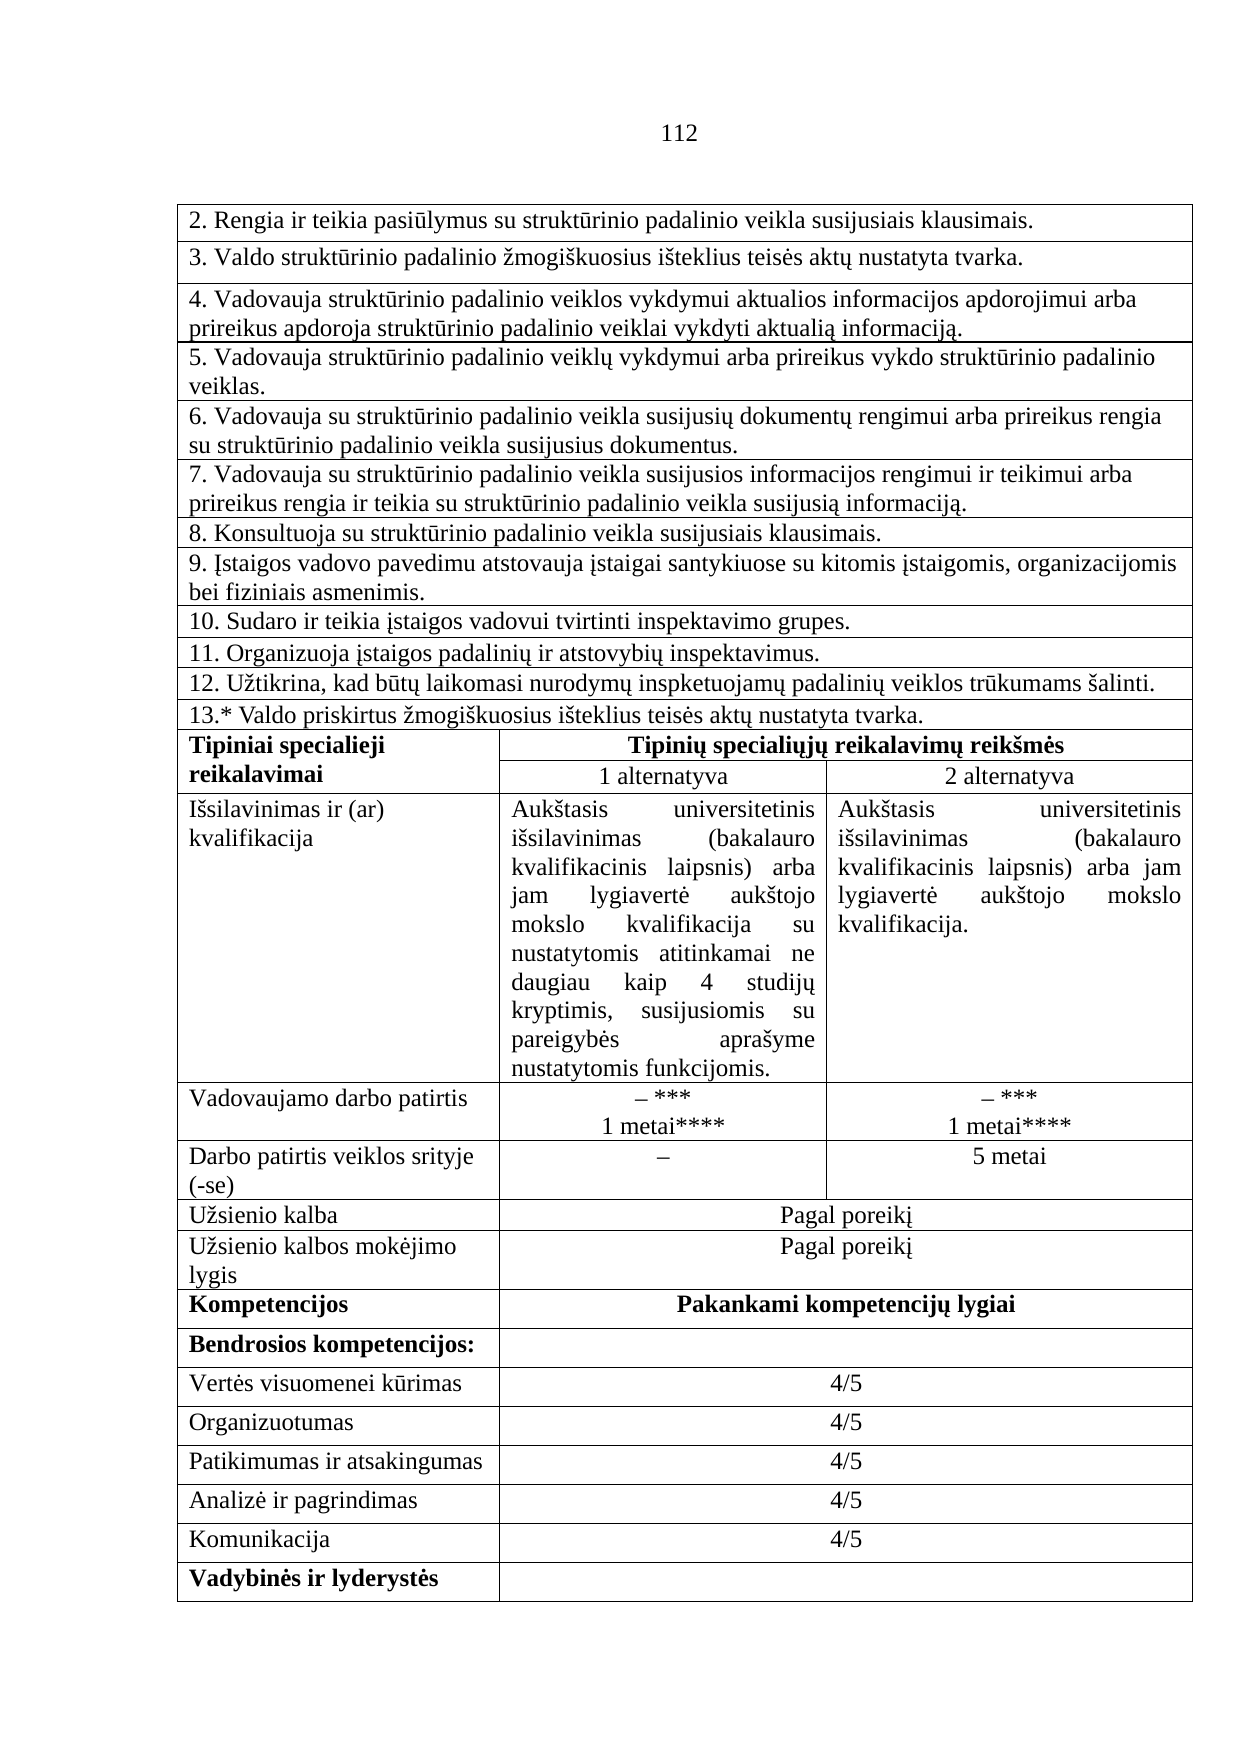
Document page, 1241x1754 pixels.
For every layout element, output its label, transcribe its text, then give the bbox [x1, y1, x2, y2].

table_cell Pakankami kompetencijų lygiai [500, 1290, 1192, 1328]
table_cell 9. Įstaigos vadovo pavedimu atstovauja įstaigai santykiuose su kitomis įstaigomis, organizacijomis bei fiziniais asmenimis. [178, 548, 1192, 605]
table_cell Išsilavinimas ir (ar) kvalifikacija [178, 794, 499, 1082]
table_cell Komunikacija [178, 1524, 499, 1562]
table_cell 4/5 [500, 1485, 1192, 1523]
table_cell Darbo patirtis veiklos srityje (-se) [178, 1141, 499, 1199]
table_cell 4/5 [500, 1524, 1192, 1562]
table_cell 4. Vadovauja struktūrinio padalinio veiklos vykdymui aktualios informacijos apdorojimui arba prireikus apdoroja struktūrinio padalinio veiklai vykdyti aktualią informaciją. [178, 284, 1192, 341]
table_cell – [500, 1141, 826, 1199]
table_cell [500, 1329, 1192, 1367]
table_cell Aukštasis universitetinis išsilavinimas (bakalauro kvalifikacinis laipsnis) arba jam lygiavertė aukštojo mokslo kvalifikacija su nustatytomis atitinkamai ne daugiau kaip 4 studijų kryptimis, susijusiomis su pareigybės aprašyme nustatytomis funkcijomis. [500, 794, 826, 1082]
table_cell – *** 1 metai**** [500, 1083, 826, 1140]
table_cell Užsienio kalbos mokėjimo lygis [178, 1231, 499, 1288]
table_cell Tipinių specialiųjų reikalavimų reikšmės [500, 730, 1192, 760]
table_cell 12. Užtikrina, kad būtų laikomasi nurodymų inspketuojamų padalinių veiklos trūkumams šalinti. [178, 668, 1192, 699]
table_cell 8. Konsultuoja su struktūrinio padalinio veikla susijusiais klausimais. [178, 518, 1192, 547]
table_cell 2 alternatyva [827, 761, 1192, 793]
table_cell 11. Organizuoja įstaigos padalinių ir atstovybių inspektavimus. [178, 638, 1192, 667]
table_cell 6. Vadovauja su struktūrinio padalinio veikla susijusių dokumentų rengimui arba prireikus rengia su struktūrinio padalinio veikla susijusius dokumentus. [178, 401, 1192, 458]
table_cell 7. Vadovauja su struktūrinio padalinio veikla susijusios informacijos rengimui ir teikimui arba prireikus rengia ir teikia su struktūrinio padalinio veikla susijusią informaciją. [178, 460, 1192, 517]
table_cell Kompetencijos [178, 1290, 499, 1328]
table_cell Organizuotumas [178, 1407, 499, 1445]
table_cell Vertės visuomenei kūrimas [178, 1368, 499, 1406]
table_cell 5. Vadovauja struktūrinio padalinio veiklų vykdymui arba prireikus vykdo struktūrinio padalinio veiklas. [178, 343, 1192, 400]
table_cell Pagal poreikį [500, 1231, 1192, 1288]
table_cell 1 alternatyva [500, 761, 826, 793]
table_cell Bendrosios kompetencijos: [178, 1329, 499, 1367]
table_cell – *** 1 metai**** [827, 1083, 1192, 1140]
table_cell Patikimumas ir atsakingumas [178, 1446, 499, 1484]
table_cell Aukštasis universitetinis išsilavinimas (bakalauro kvalifikacinis laipsnis) arba jam lygiavertė aukštojo mokslo kvalifikacija. [827, 794, 1192, 1082]
table_cell 3. Valdo struktūrinio padalinio žmogiškuosius išteklius teisės aktų nustatyta tvarka. [178, 242, 1192, 283]
table_cell Pagal poreikį [500, 1200, 1192, 1230]
table_cell 4/5 [500, 1407, 1192, 1445]
table_cell Vadovaujamo darbo patirtis [178, 1083, 499, 1140]
table_cell Užsienio kalba [178, 1200, 499, 1230]
table_cell Analizė ir pagrindimas [178, 1485, 499, 1523]
table_cell 13.* Valdo priskirtus žmogiškuosius išteklius teisės aktų nustatyta tvarka. [178, 700, 1192, 729]
table_cell 2. Rengia ir teikia pasiūlymus su struktūrinio padalinio veikla susijusiais klausimais. [178, 205, 1192, 241]
table_cell 4/5 [500, 1446, 1192, 1484]
table_cell 4/5 [500, 1368, 1192, 1406]
table_cell Vadybinės ir lyderystės [178, 1563, 499, 1601]
table_cell Tipiniai specialieji reikalavimai [178, 730, 499, 793]
table_cell 5 metai [827, 1141, 1192, 1199]
table_cell [500, 1563, 1192, 1601]
table_cell 10. Sudaro ir teikia įstaigos vadovui tvirtinti inspektavimo grupes. [178, 606, 1192, 637]
